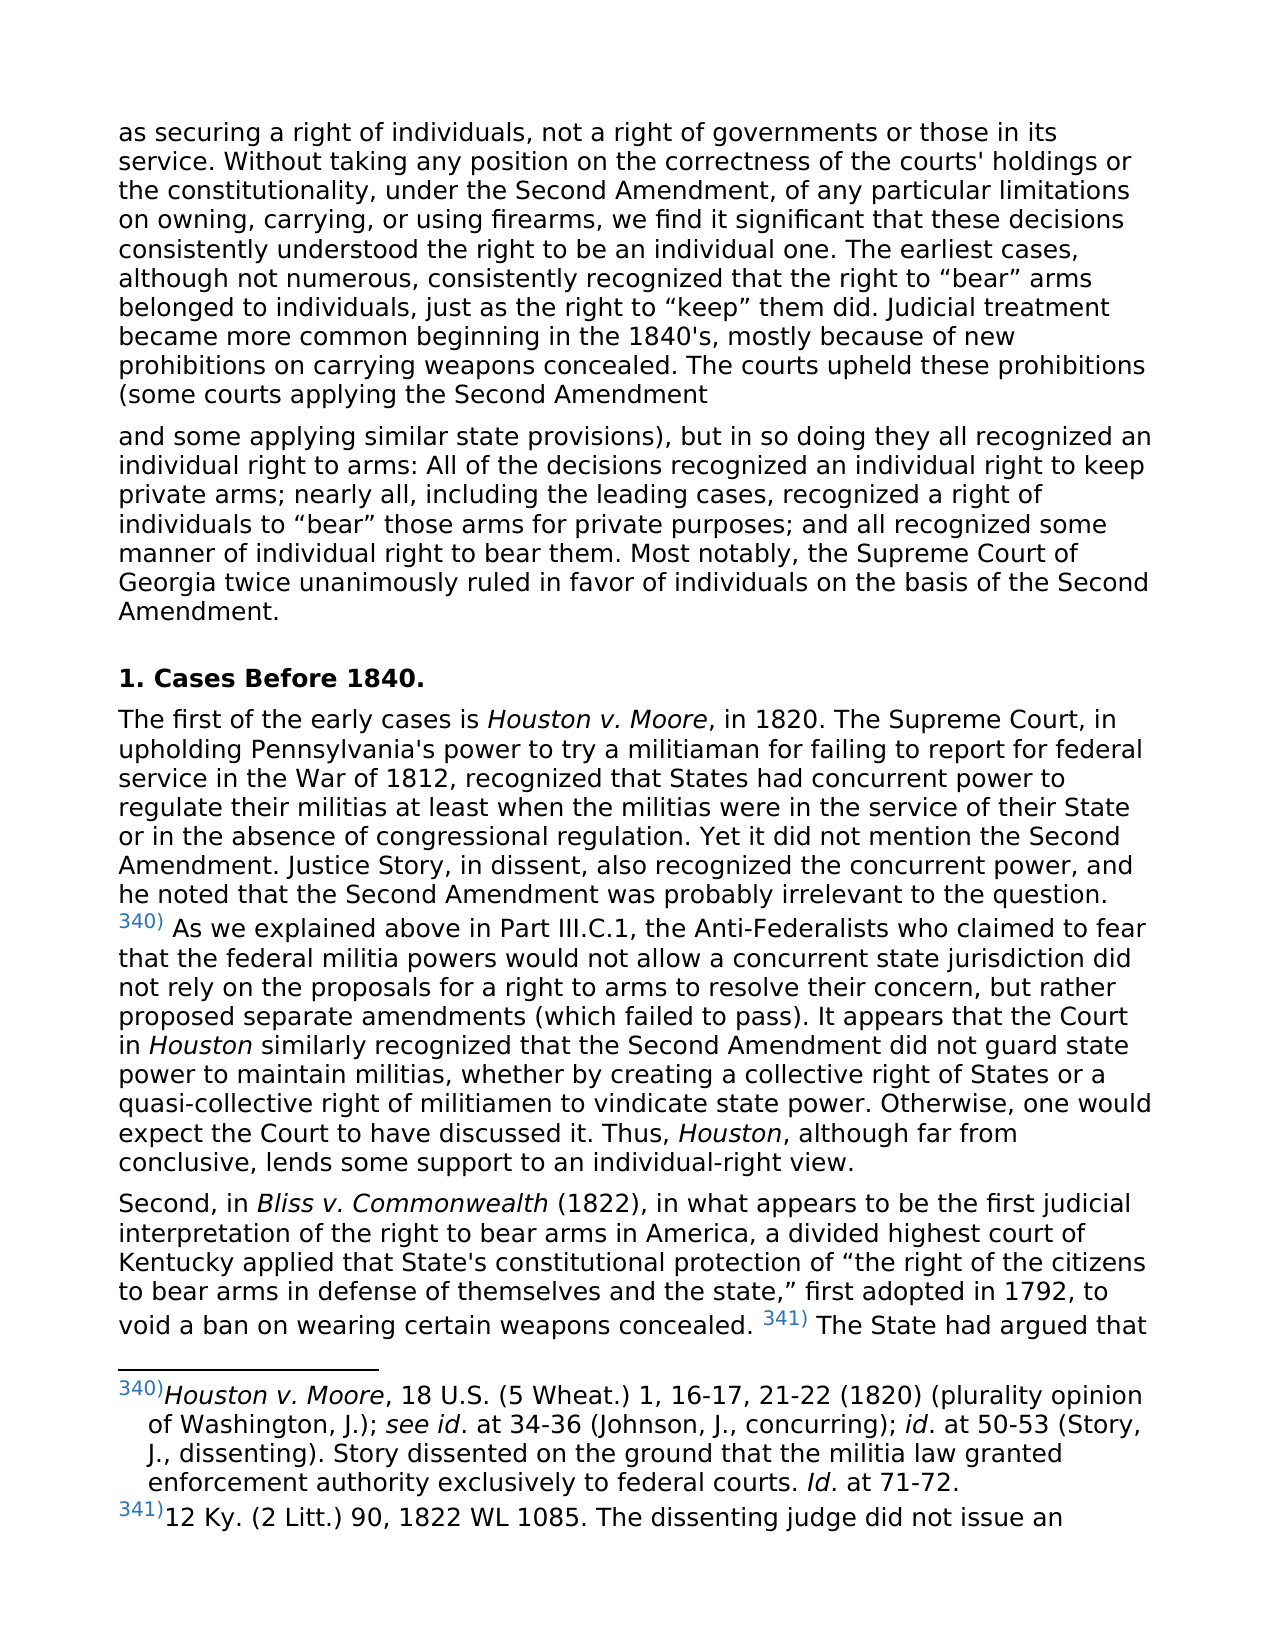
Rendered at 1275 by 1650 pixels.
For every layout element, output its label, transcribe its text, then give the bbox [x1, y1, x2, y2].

text The first of the early cases is Houston v. Moore, in 1820. The Supreme Court, in upholding Pennsylvania's power to try a militiaman for failing to report for federal service in the War of 1812, recognized that States had concurrent power to regulate their militias at least when the militias were in the service of their State or in the absence of congressional regulation. Yet it did not mention the Second Amendment. Justice Story, in dissent, also recognized the concurrent power, and he noted that the Second Amendment was probably irrelevant to the question. As we explained above in Part III.C.1, the Anti-Federalists who claimed to fear that the federal militia powers would not allow a concurrent state jurisdiction did not rely on the proposals for a right to arms to resolve their concern, but rather proposed separate amendments (which failed to pass). It appears that the Court in Houston similarly recognized that the Second Amendment did not guard state power to maintain militias, whether by creating a collective right of States or a quasi-collective right of militiamen to vindicate state power. Otherwise, one would expect the Court to have discussed it. Thus, Houston, although far from conclusive, lends some support to an individual-right view. [118, 706, 1157, 1177]
text and some applying similar state provisions), but in so doing they all recognized an individual right to arms: All of the decisions recognized an individual right to keep private arms; nearly all, including the leading cases, recognized a right of individuals to “bear” those arms for private purposes; and all recognized some manner of individual right to bear them. Most notably, the Supreme Court of Georgia twice unanimously ruled in favor of individuals on the basis of the Second Amendment. [118, 422, 1157, 626]
text Houston v. Moore, 18 U.S. (5 Wheat.) 1, 16-17, 21-22 (1820) (plurality opinion of Washington, J.); see id. at 34-36 (Johnson, J., concurring); id. at 50-53 (Story, J., dissenting). Story dissented on the ground that the militia law granted enforcement authority exclusively to federal courts. Id. at 71-72. [118, 1376, 1157, 1498]
subtitle 1. Cases Before 1840. [118, 664, 1157, 693]
text 12 Ky. (2 Litt.) 90, 1822 WL 1085. The dissenting judge did not issue an [118, 1498, 1157, 1532]
text as securing a right of individuals, not a right of governments or those in its service. Without taking any position on the correctness of the courts' holdings or the constitutionality, under the Second Amendment, of any particular limitations on owning, carrying, or using firearms, we find it significant that these decisions consistently understood the right to be an individual one. The earliest cases, although not numerous, consistently recognized that the right to “bear” arms belonged to individuals, just as the right to “keep” them did. Judicial treatment became more common beginning in the 1840's, mostly because of new prohibitions on carrying weapons concealed. The courts upheld these prohibitions (some courts applying the Second Amendment [118, 118, 1157, 410]
text Second, in Bliss v. Commonwealth (1822), in what appears to be the first judicial interpretation of the right to bear arms in America, a divided highest court of Kentucky applied that State's constitutional protection of “the right of the citizens to bear arms in defense of themselves and the state,” first adopted in 1792, to void a ban on wearing certain weapons concealed. The State had argued that [118, 1190, 1157, 1340]
